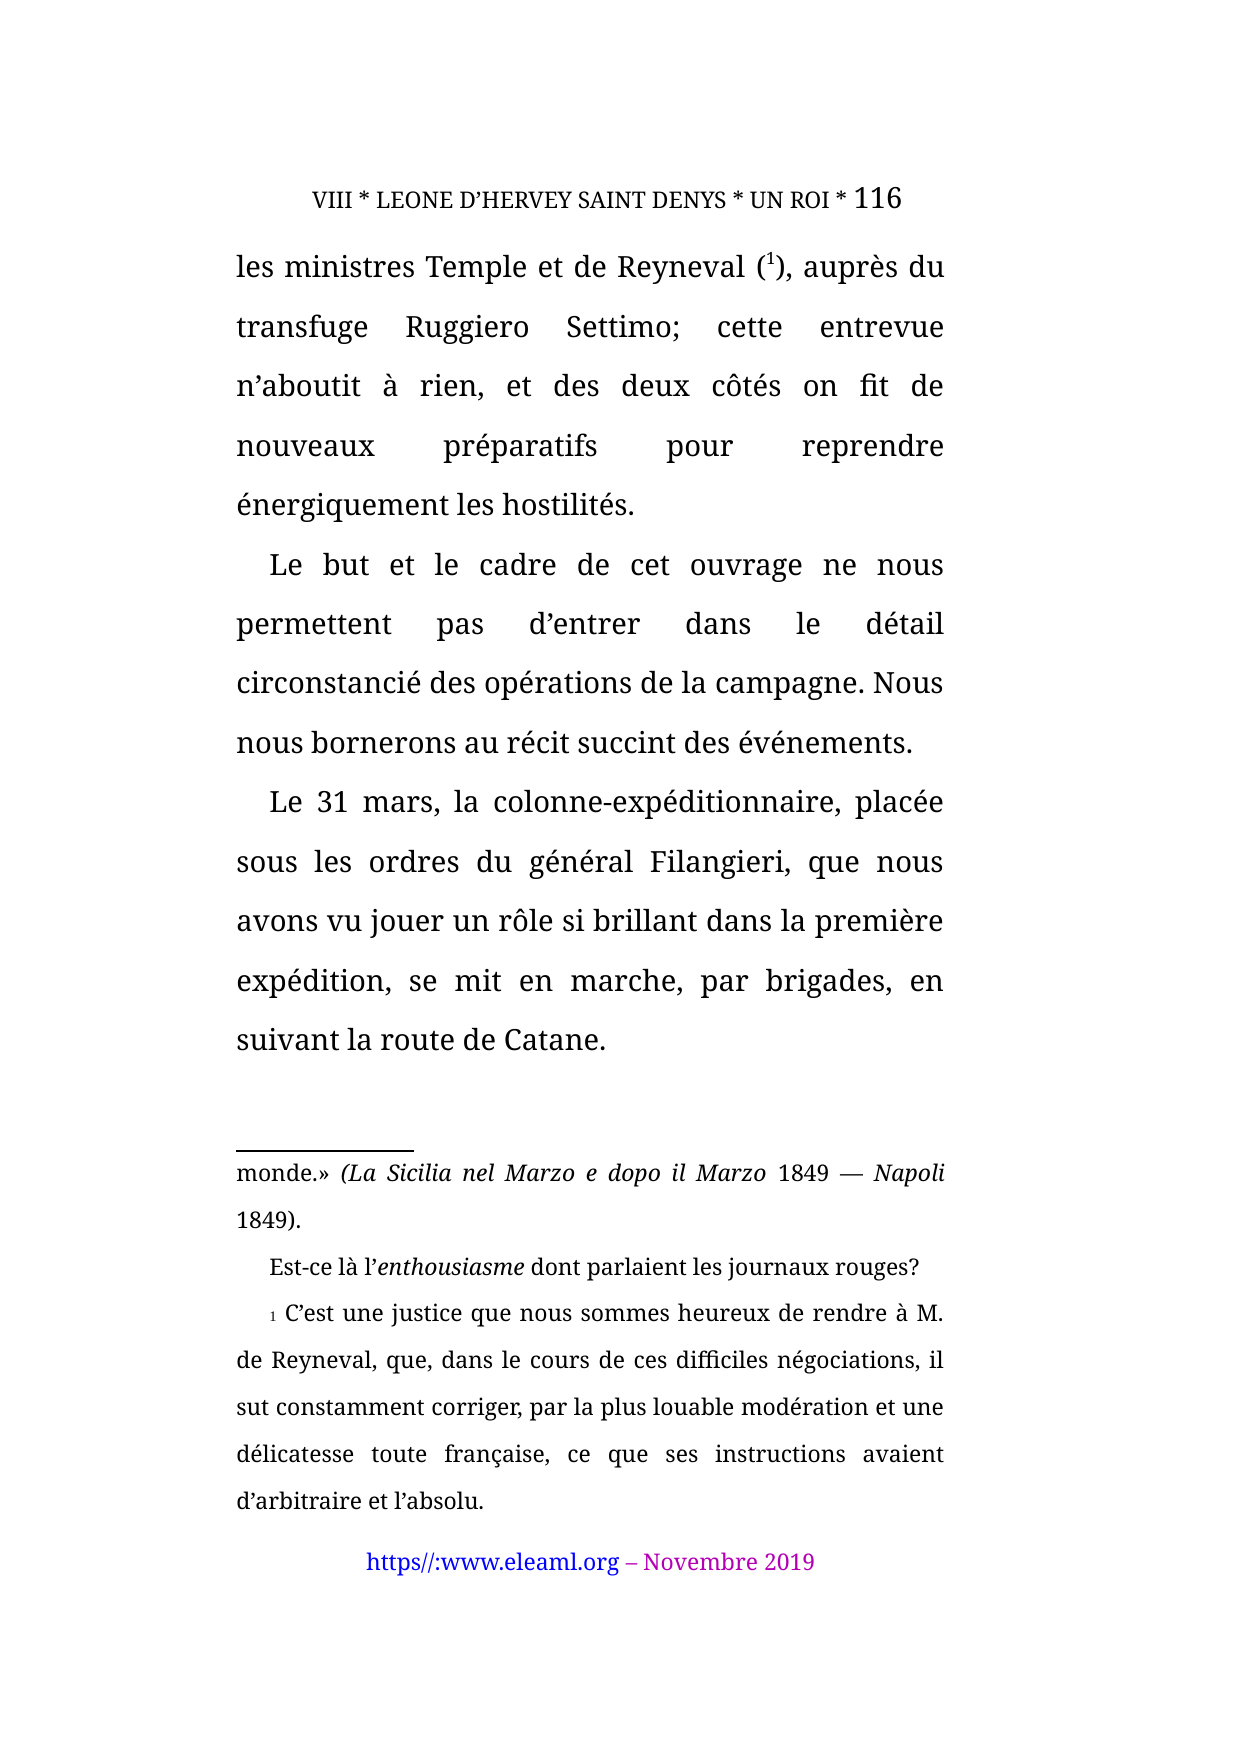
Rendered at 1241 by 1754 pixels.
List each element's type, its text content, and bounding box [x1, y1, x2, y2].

text les ministres Temple et de Reyneval (), auprès du transfuge Ruggiero Settimo; cette entrevue n’aboutit à rien, et des deux côtés on fit de nouveaux préparatifs pour reprendre énergiquement les hostilités. [236, 246, 945, 524]
text Le 31 mars, la colonne-expéditionnaire, placée sous les ordres du général Filangieri, que nous avons vu jouer un rôle si brillant dans la première expédition, se mit en marche, par brigades, en suivant la route de Catane. [236, 782, 945, 1059]
text Le but et le cadre de cet ouvrage ne nous permettent pas d’entrer dans le détail circonstancié des opérations de la campagne. Nous nous bornerons au récit succint des événements. [236, 544, 945, 762]
text Est-ce là l’enthousiasme dont parlaient les journaux rouges? [236, 1250, 945, 1282]
text C’est une justice que nous sommes heureux de rendre à M. de Reyneval, que, dans le cours de ces difficiles négociations, il sut constamment corriger, par la plus louable modération et une délicatesse toute française, ce que ses instructions avaient d’arbitraire et l’absolu. [236, 1297, 945, 1516]
text monde.» (La Sicilia nel Marzo e dopo il Marzo 1849 — Napoli 1849). [236, 1157, 945, 1235]
